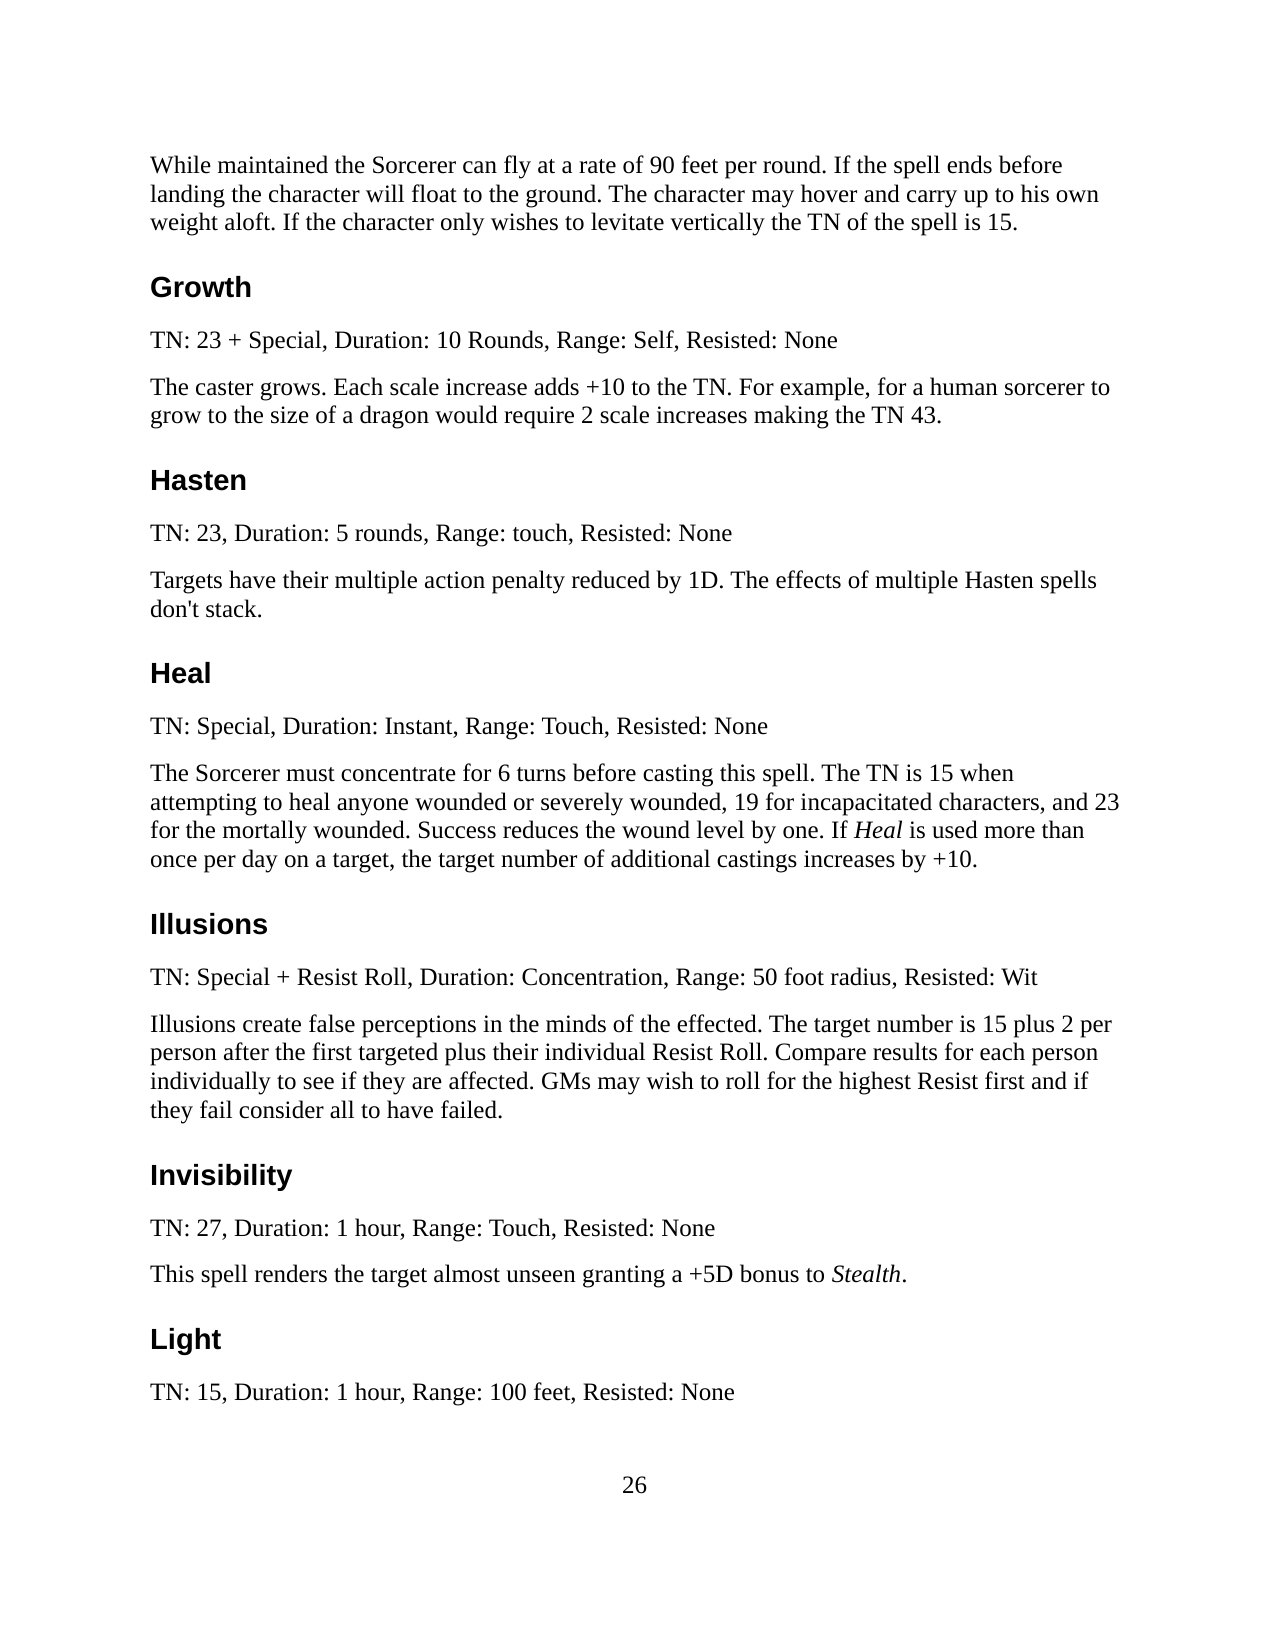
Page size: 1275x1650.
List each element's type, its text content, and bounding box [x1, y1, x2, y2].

text TN: 27, Duration: 1 hour, Range: Touch, Resisted: None [150, 1213, 1125, 1241]
text Illusions create false perceptions in the minds of the effected. The target number is 15 plus 2 per person after the first targeted plus their individual Resist Roll. Compare results for each person individually to see if they are affected. GMs may wish to roll for the highest Resist first and if they fail consider all to have failed. [150, 1009, 1125, 1124]
text TN: 23 + Special, Duration: 10 Rounds, Range: Self, Resisted: None [150, 325, 1125, 354]
subtitle Invisibility [150, 1158, 1125, 1191]
subtitle Light [150, 1322, 1125, 1356]
subtitle Illusions [150, 907, 1125, 941]
text TN: Special + Resist Roll, Duration: Concentration, Range: 50 foot radius, Resisted: Wit [150, 962, 1125, 991]
text The caster grows. Each scale increase adds +10 to the TN. For example, for a human sorcerer to grow to the size of a dragon would require 2 scale increases making the TN 43. [150, 372, 1125, 429]
text While maintained the Sorcerer can fly at a rate of 90 feet per round. If the spell ends before landing the character will float to the ground. The character may hover and carry up to his own weight aloft. If the character only wishes to levitate vertically the TN of the spell is 15. [150, 150, 1125, 236]
text This spell renders the target almost unseen granting a +5D bonus to Stealth. [150, 1259, 1125, 1288]
text Targets have their multiple action penalty reduced by 1D. The effects of multiple Hasten spells don't stack. [150, 565, 1125, 622]
text The Sorcerer must concentrate for 6 turns before casting this spell. The TN is 15 when attempting to heal anyone wounded or severely wounded, 19 for incapacitated characters, and 23 for the mortally wounded. Success reduces the wound level by one. If Heal is used more than once per day on a target, the target number of additional castings increases by +10. [150, 758, 1125, 873]
text TN: 23, Duration: 5 rounds, Range: touch, Resisted: None [150, 518, 1125, 547]
subtitle Growth [150, 270, 1125, 304]
subtitle Hasten [150, 463, 1125, 497]
subtitle Heal [150, 656, 1125, 690]
text TN: 15, Duration: 1 hour, Range: 100 feet, Resisted: None [150, 1377, 1125, 1406]
text TN: Special, Duration: Instant, Range: Touch, Resisted: None [150, 711, 1125, 740]
